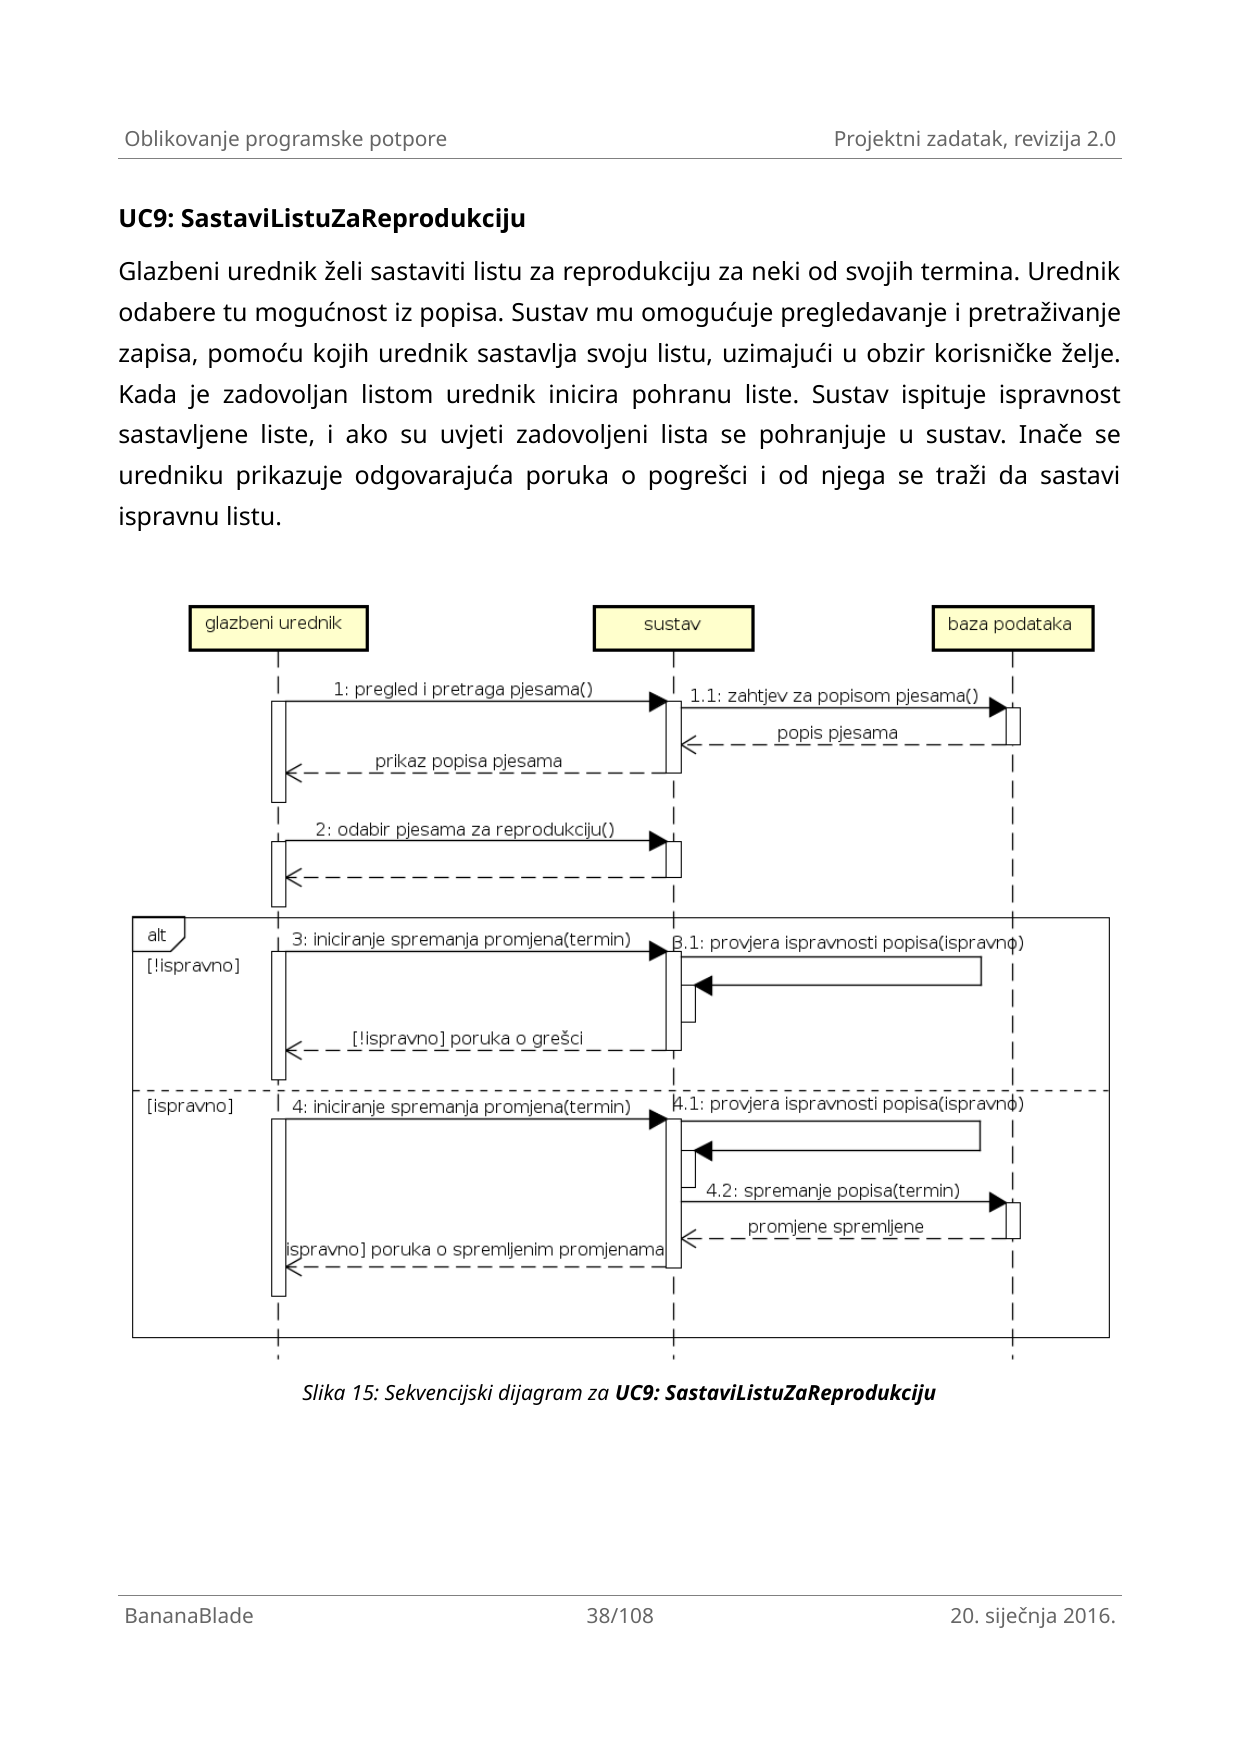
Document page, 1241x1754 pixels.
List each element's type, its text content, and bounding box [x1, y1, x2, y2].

picture [118, 593, 1123, 1373]
text Slika 15: Sekvencijski dijagram za UC9: SastaviListuZaReprodukciju [118, 1373, 1122, 1406]
subtitle UC9: SastaviListuZaReprodukciju [118, 201, 1122, 234]
text Glazbeni urednik želi sastaviti listu za reprodukciju za neki od svojih termina. Urednik odabere tu mogućnost iz popisa. Sustav mu omogućuje pregledavanje i pretraživanje zapisa, pomoću kojih urednik sastavlja svoju listu, uzimajući u obzir korisničke želje. Kada je zadovoljan listom urednik inicira pohranu liste. Sustav ispituje ispravnost sastavljene liste, i ako su uvjeti zadovoljeni lista se pohranjuje u sustav. Inače se uredniku prikazuje odgovarajuća poruka o pogrešci i od njega se traži da sastavi ispravnu listu. [118, 254, 1122, 533]
